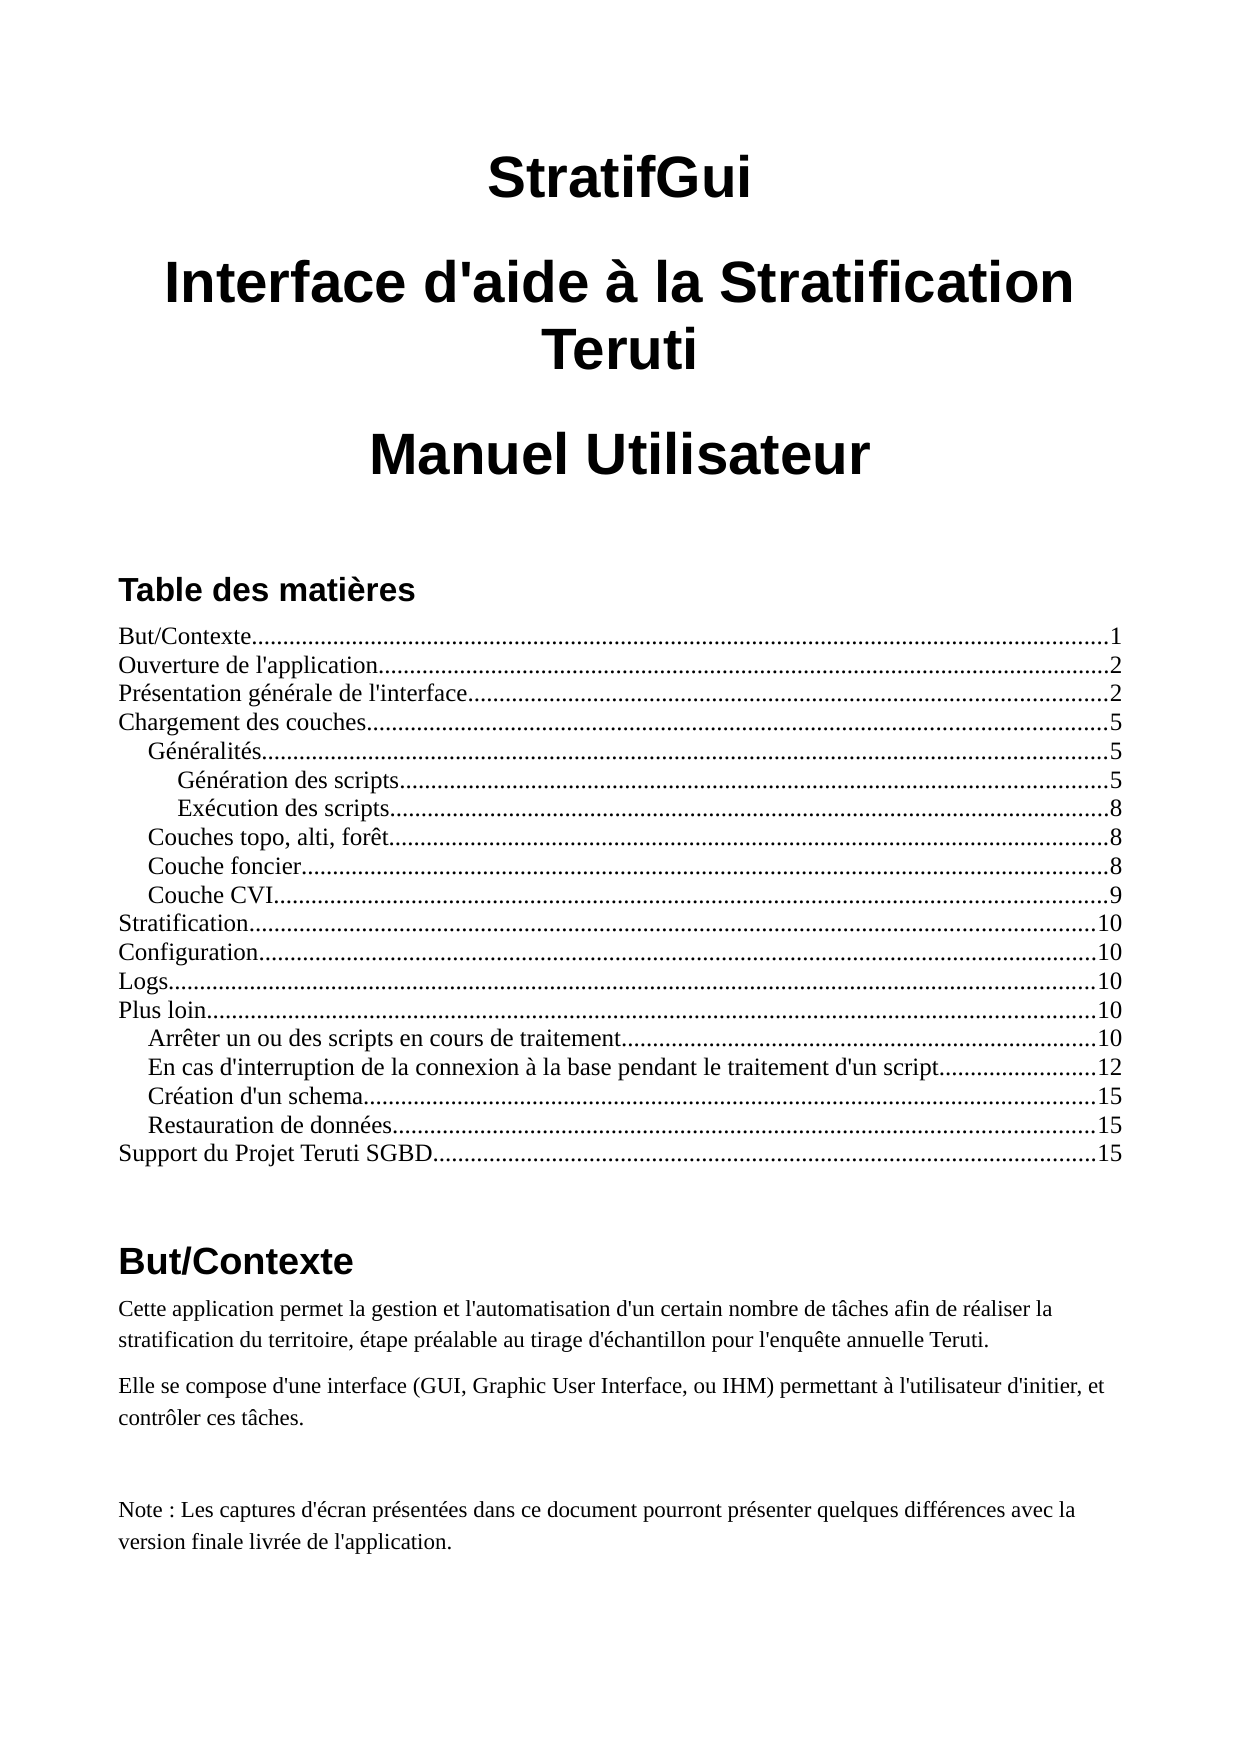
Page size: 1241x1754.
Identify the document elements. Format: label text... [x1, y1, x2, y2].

text Elle se compose d'une interface (GUI, Graphic User Interface, ou IHM) permettant à l'utilisateur d'initier, et contrôler ces tâches. [118, 1372, 1122, 1430]
text Support du Projet Teruti SGBD 15 [118, 1138, 1122, 1167]
text Génération des scripts 5 [177, 765, 1122, 793]
text Présentation générale de l'interface 2 [118, 678, 1122, 707]
text Couche CVI 9 [148, 880, 1122, 908]
text Généralités 5 [148, 736, 1122, 765]
text Couche foncier 8 [148, 851, 1122, 880]
text Logs 10 [118, 966, 1122, 995]
title StratifGui [118, 143, 1122, 210]
subtitle Table des matières [118, 570, 1122, 608]
text Plus loin 10 [118, 995, 1122, 1023]
text Couches topo, alti, forêt 8 [148, 822, 1122, 851]
text Chargement des couches 5 [118, 707, 1122, 736]
title Manuel Utilisateur [118, 419, 1122, 486]
text Création d'un schema 15 [148, 1081, 1122, 1110]
text But/Contexte 1 [118, 621, 1122, 650]
text En cas d'interruption de la connexion à la base pendant le traitement d'un script 12 [148, 1052, 1122, 1081]
subtitle But/Contexte [118, 1238, 1122, 1282]
title Interface d'aide à la Stratification Teruti [118, 248, 1122, 382]
text Restauration de données 15 [148, 1110, 1122, 1138]
text Exécution des scripts 8 [177, 793, 1122, 822]
text Configuration 10 [118, 937, 1122, 966]
text Note : Les captures d'écran présentées dans ce document pourront présenter quelques différences avec la version finale livrée de l'application. [118, 1496, 1122, 1554]
text Arrêter un ou des scripts en cours de traitement 10 [148, 1023, 1122, 1052]
text Ouverture de l'application 2 [118, 650, 1122, 678]
text Stratification 10 [118, 908, 1122, 937]
text Cette application permet la gestion et l'automatisation d'un certain nombre de tâches afin de réaliser la stratification du territoire, étape préalable au tirage d'échantillon pour l'enquête annuelle Teruti. [118, 1294, 1122, 1352]
